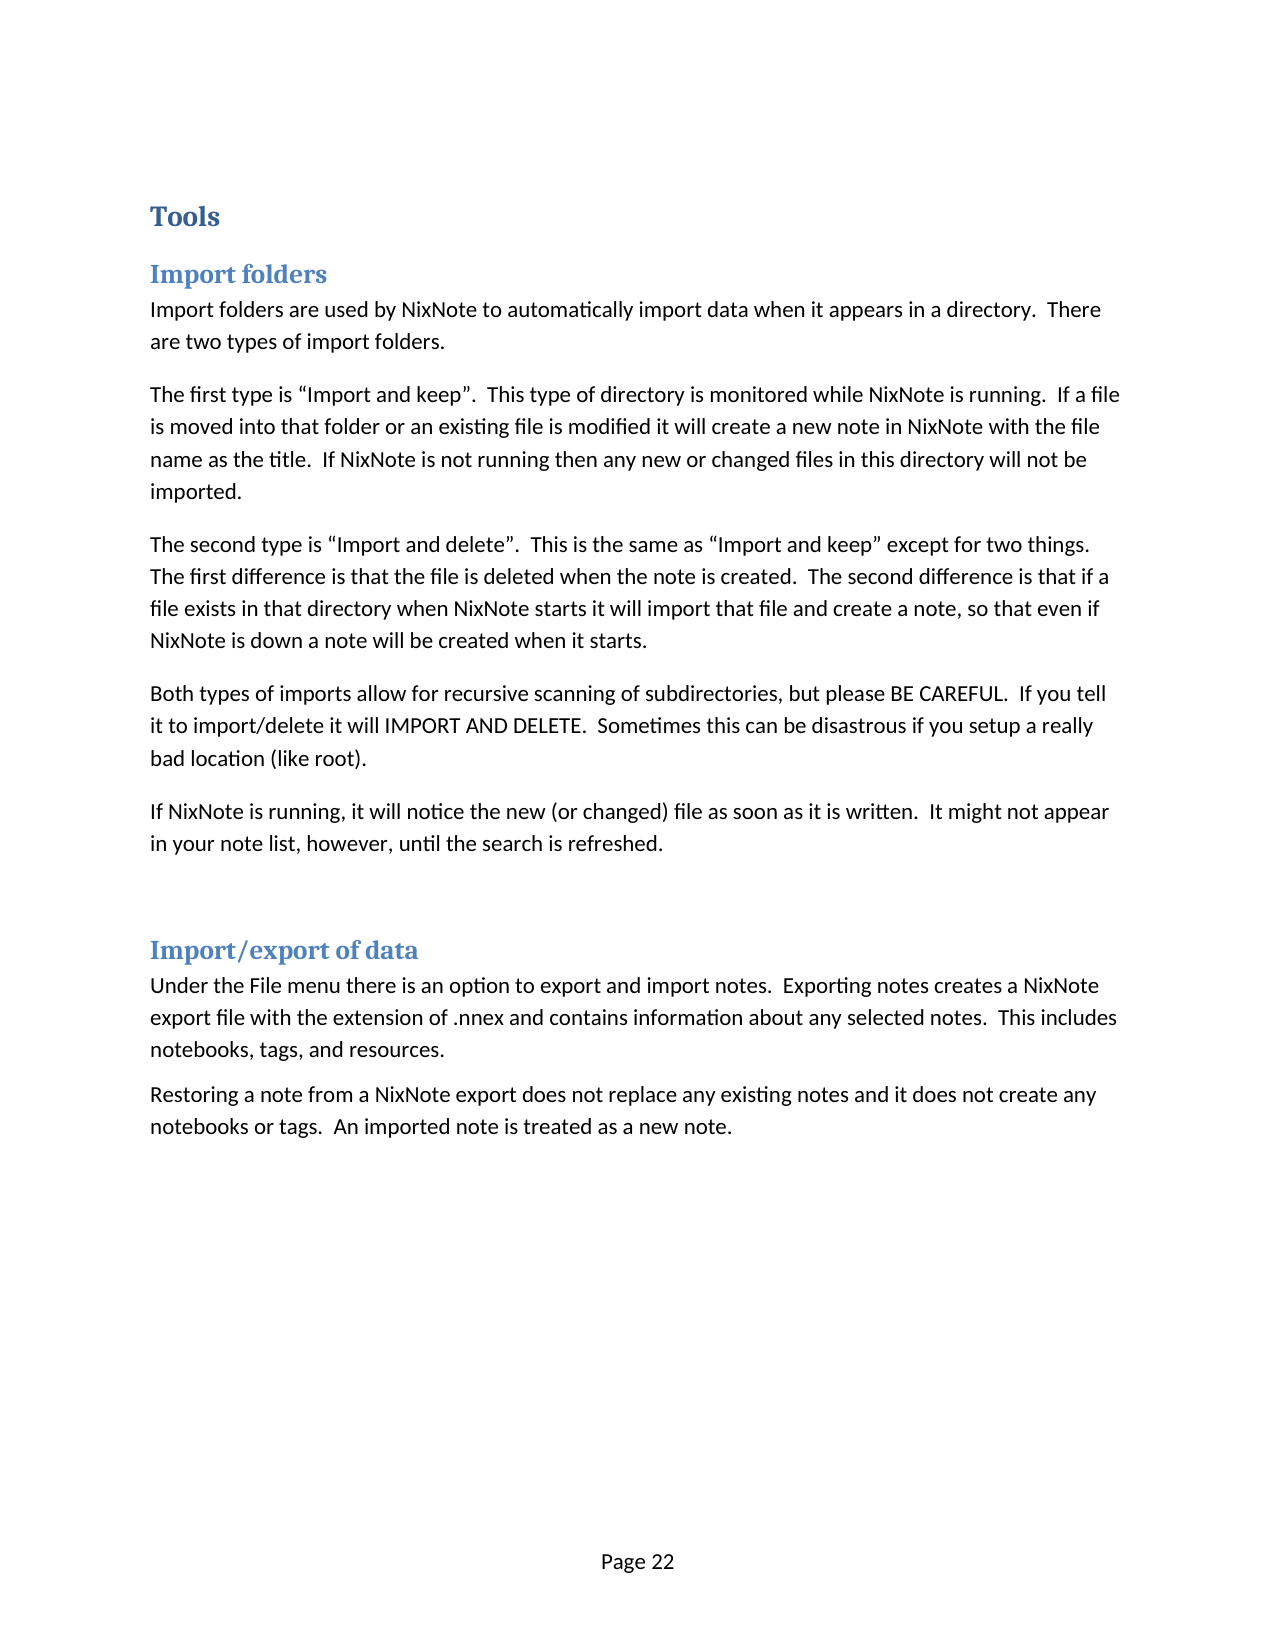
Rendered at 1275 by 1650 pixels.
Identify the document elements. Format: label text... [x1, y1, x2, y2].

text The first type is “Import and keep”. This type of directory is monitored while NixNote is running. If a file is moved into that folder or an existing file is modified it will create a new note in NixNote with the file name as the title. If NixNote is not running then any new or changed files in this directory will not be imported. [150, 380, 1125, 505]
text Under the File menu there is an option to export and import notes. Exporting notes creates a NixNote export file with the extension of .nnex and contains information about any selected notes. This includes notebooks, tags, and resources. [150, 971, 1125, 1063]
text Restoring a note from a NixNote export does not replace any existing notes and it does not create any notebooks or tags. An imported note is treated as a new note. [150, 1080, 1125, 1140]
text The second type is “Import and delete”. This is the same as “Import and keep” except for two things. The first difference is that the file is deleted when the note is created. The second difference is that if a file exists in that directory when NixNote starts it will import that file and create a note, so that even if NixNote is down a note will be created when it starts. [150, 530, 1125, 654]
subtitle Import folders [150, 259, 1125, 291]
subtitle Tools [150, 200, 1125, 233]
text Both types of imports allow for recursive scanning of subdirectories, but please BE CAREFUL. If you tell it to import/delete it will IMPORT AND DELETE. Sometimes this can be disastrous if you setup a really bad location (like root). [150, 679, 1125, 772]
text If NixNote is running, it will notice the new (or changed) file as soon as it is written. It might not appear in your note list, however, until the search is refreshed. [150, 797, 1125, 857]
text Import folders are used by NixNote to automatically import data when it appears in a directory. There are two types of import folders. [150, 295, 1125, 355]
subtitle Import/export of data [150, 935, 1125, 966]
